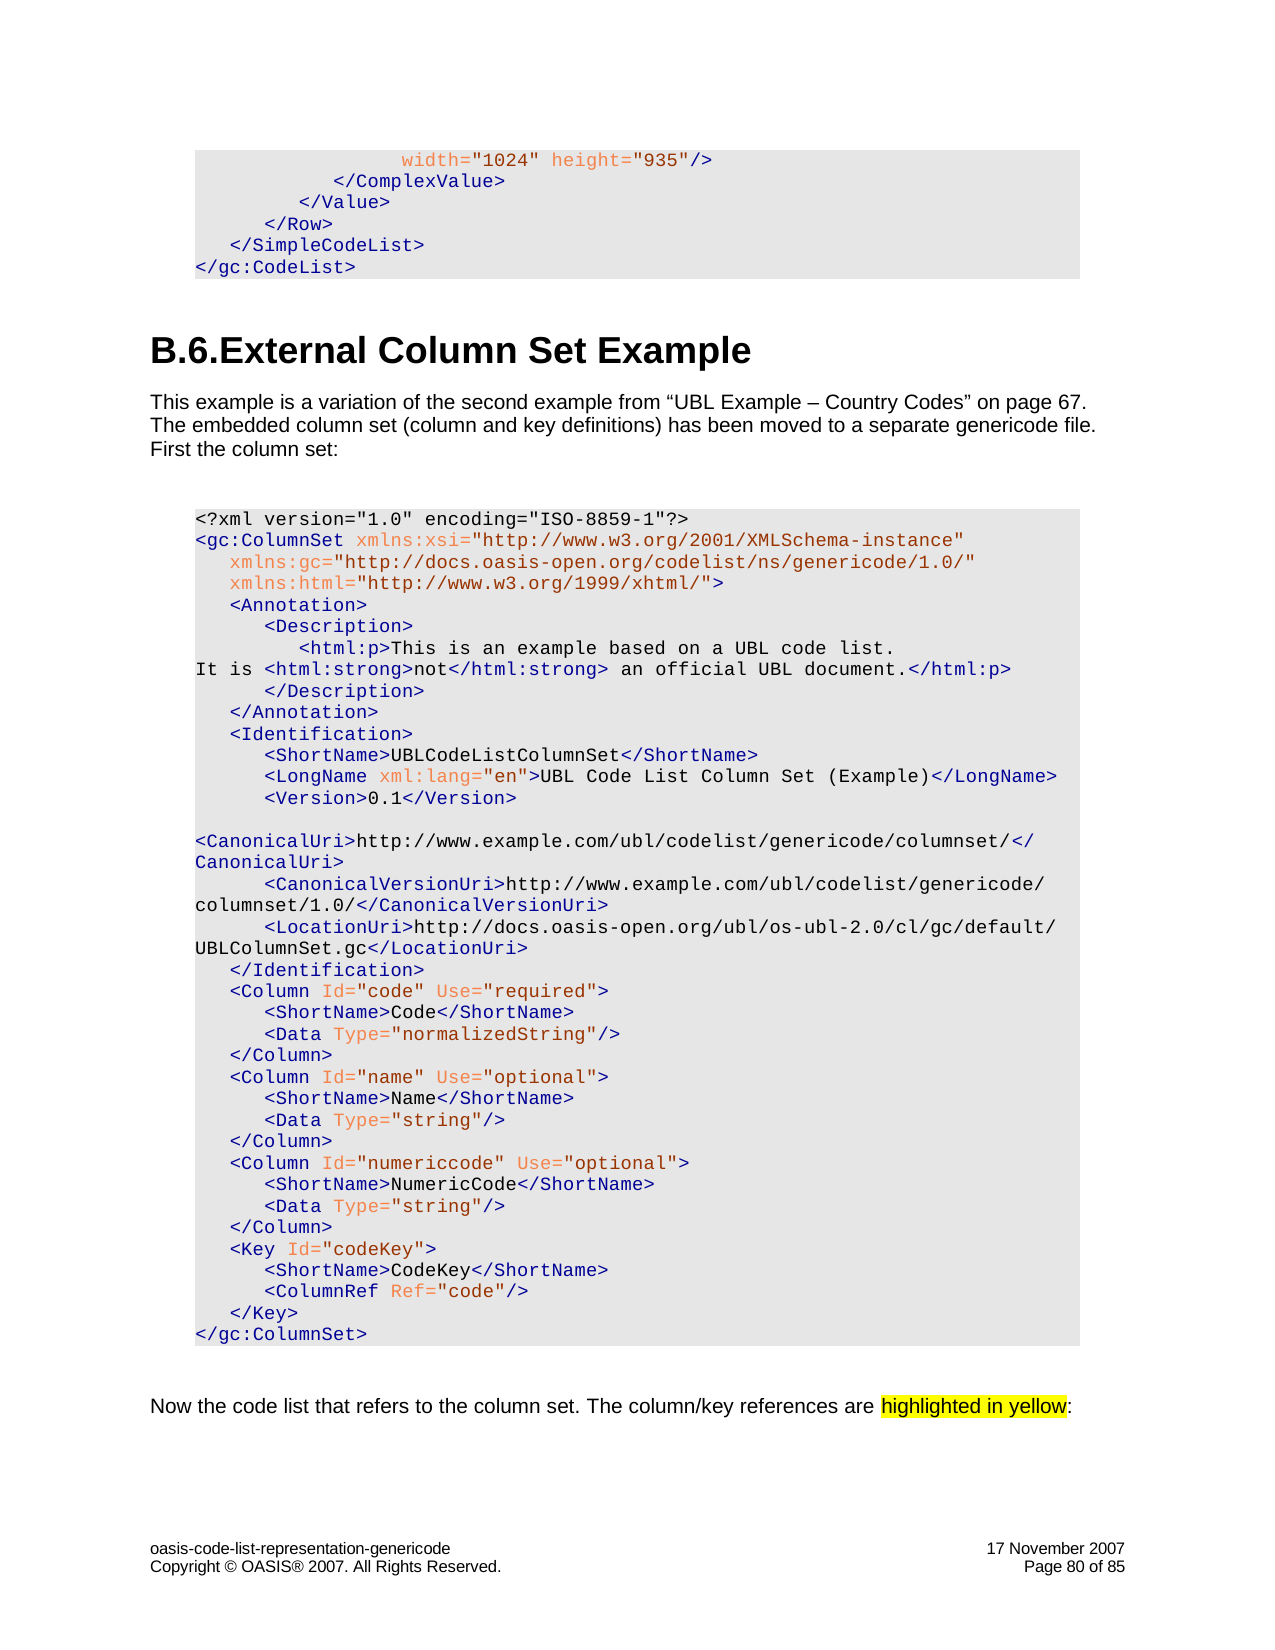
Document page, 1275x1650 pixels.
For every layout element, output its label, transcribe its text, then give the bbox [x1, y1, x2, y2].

text </SimpleCodeList> [195, 236, 1080, 257]
text <Version>0.1</Version> [195, 788, 1080, 810]
text </Value> [195, 193, 1080, 214]
text </gc:CodeList> [195, 257, 1080, 279]
text xmlns:html="http://www.w3.org/1999/xhtml/"> [195, 574, 1080, 595]
text <Column Id="name" Use="optional"> [195, 1067, 1080, 1089]
text <ShortName>Code</ShortName> [195, 1003, 1080, 1024]
subtitle External Column Set Example [150, 329, 1125, 371]
text <CanonicalVersionUri>http://www.example.com/ubl/codelist/genericode/columnset/1.0/</CanonicalVersionUri> [195, 874, 1080, 917]
text <Data Type="normalizedString"/> [195, 1024, 1080, 1046]
text </Key> [195, 1303, 1080, 1325]
text This example is a variation of the second example from “UBL Example – Country Codes” on page 68. The embedded column set (column and key definitions) has been moved to a separate genericode file. First the column set: [150, 390, 1125, 461]
text <ShortName>CodeKey</ShortName> [195, 1260, 1080, 1282]
text <Data Type="string"/> [195, 1110, 1080, 1132]
text <ShortName>NumericCode</ShortName> [195, 1174, 1080, 1196]
text <Identification> [195, 724, 1080, 745]
text <Key Id="codeKey"> [195, 1239, 1080, 1260]
text </Column> [195, 1046, 1080, 1067]
text <Description> [195, 617, 1080, 638]
text width="1024" height="935"/> [195, 150, 1080, 171]
text <Annotation> [195, 595, 1080, 617]
text </ComplexValue> [195, 171, 1080, 193]
text <CanonicalUri>http://www.example.com/ubl/codelist/genericode/columnset/</CanonicalUri> [195, 810, 1080, 874]
text </Column> [195, 1217, 1080, 1239]
text <Data Type="string"/> [195, 1196, 1080, 1217]
text <LongName xml:lang="en">UBL Code List Column Set (Example)</LongName> [195, 767, 1080, 788]
text Now the code list that refers to the column set. The column/key references are highlighted in yellow: [150, 1395, 1125, 1418]
text <ShortName>UBLCodeListColumnSet</ShortName> [195, 745, 1080, 767]
text </gc:ColumnSet> [195, 1325, 1080, 1346]
text <LocationUri>http://docs.oasis-open.org/ubl/os-ubl-2.0/cl/gc/default/UBLColumnSet.gc</LocationUri> [195, 917, 1080, 960]
text xmlns:gc="http://docs.oasis-open.org/codelist/ns/genericode/1.0/" [195, 552, 1080, 574]
text <gc:ColumnSet xmlns:xsi="http://www.w3.org/2001/XMLSchema-instance" [195, 531, 1080, 552]
text <ShortName>Name</ShortName> [195, 1089, 1080, 1110]
text </Annotation> [195, 702, 1080, 724]
text <?xml version="1.0" encoding="ISO-8859-1"?> [195, 509, 1080, 531]
text <ColumnRef Ref="code"/> [195, 1282, 1080, 1303]
text It is <html:strong>not</html:strong> an official UBL document.</html:p> [195, 659, 1080, 681]
text <html:p>This is an example based on a UBL code list. [195, 638, 1080, 659]
text <Column Id="code" Use="required"> [195, 981, 1080, 1003]
text </Description> [195, 681, 1080, 702]
text </Row> [195, 214, 1080, 236]
text </Column> [195, 1132, 1080, 1153]
text <Column Id="numericcode" Use="optional"> [195, 1153, 1080, 1174]
text </Identification> [195, 960, 1080, 981]
